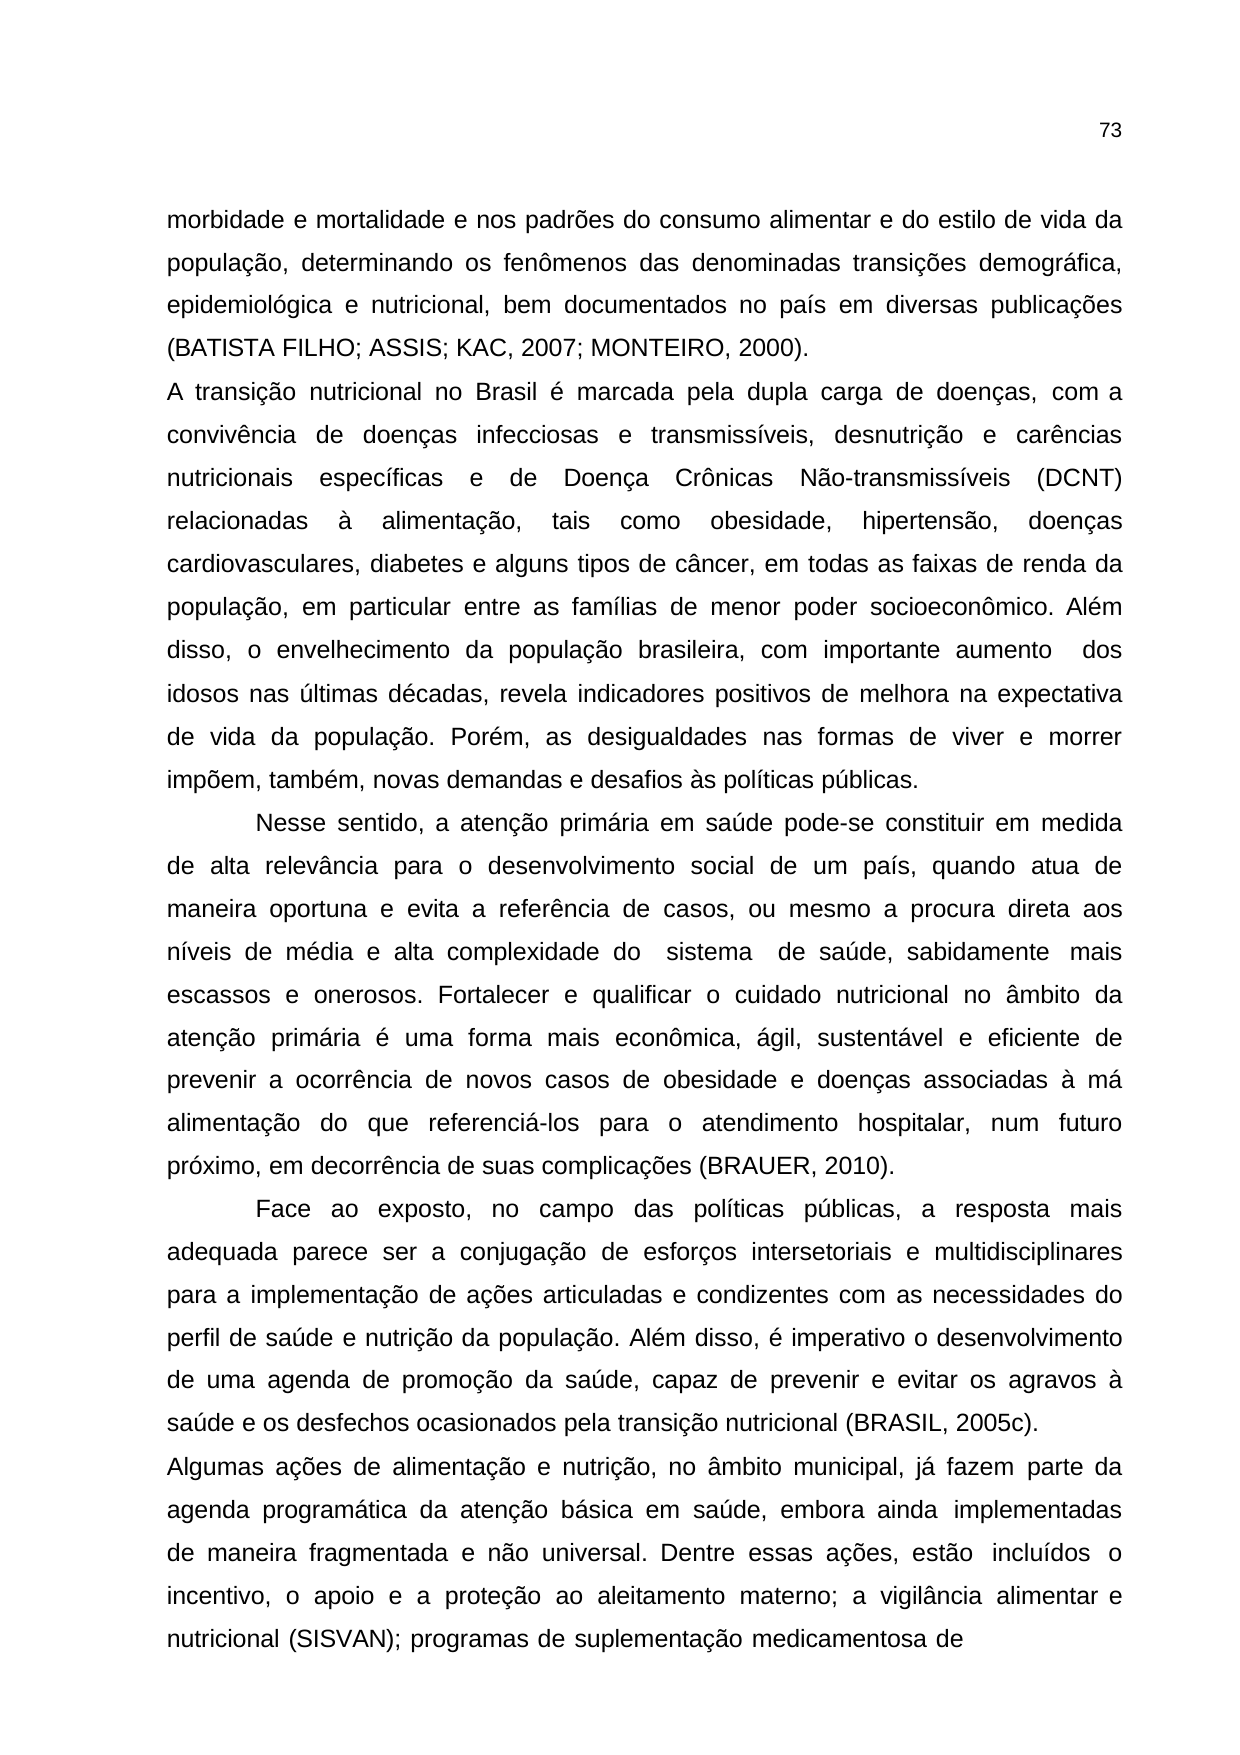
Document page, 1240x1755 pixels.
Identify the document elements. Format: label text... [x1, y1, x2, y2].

text Face ao exposto, no campo das políticas públicas, a resposta mais adequada parece ser a conjugação de esforços intersetoriais e multidisciplinares para a implementação de ações articuladas e condizentes com as necessidades do perfil de saúde e nutrição da população. Além disso, é imperativo o desenvolvimento de uma agenda de promoção da saúde, capaz de prevenir e evitar os agravos à saúde e os desfechos ocasionados pela transição nutricional (BRASIL, 2005c). [167, 1194, 1123, 1437]
text morbidade e mortalidade e nos padrões do consumo alimentar e do estilo de vida da população, determinando os fenômenos das denominadas transições demográfica, epidemiológica e nutricional, bem documentados no país em diversas publicações (BATISTA FILHO; ASSIS; KAC, 2007; MONTEIRO, 2000). [167, 205, 1123, 362]
text Nesse sentido, a atenção primária em saúde pode-se constituir em medida de alta relevância para o desenvolvimento social de um país, quando atua de maneira oportuna e evita a referência de casos, ou mesmo a procura direta aos níveis de média e alta complexidade do sistema de saúde, sabidamente mais escassos e onerosos. Fortalecer e qualificar o cuidado nutricional no âmbito da atenção primária é uma forma mais econômica, ágil, sustentável e eficiente de prevenir a ocorrência de novos casos de obesidade e doenças associadas à má alimentação do que referenciá-los para o atendimento hospitalar, num futuro próximo, em decorrência de suas complicações (BRAUER, 2010). [167, 808, 1123, 1180]
text Algumas ações de alimentação e nutrição, no âmbito municipal, já fazem parte da agenda programática da atenção básica em saúde, embora ainda implementadas de maneira fragmentada e não universal. Dentre essas ações, estão incluídos o incentivo, o apoio e a proteção ao aleitamento materno; a vigilância alimentar e nutricional (SISVAN); programas de suplementação medicamentosa de [167, 1452, 1123, 1653]
text A transição nutricional no Brasil é marcada pela dupla carga de doenças, com a convivência de doenças infecciosas e transmissíveis, desnutrição e carências nutricionais específicas e de Doença Crônicas Não-transmissíveis (DCNT) relacionadas à alimentação, tais como obesidade, hipertensão, doenças cardiovasculares, diabetes e alguns tipos de câncer, em todas as faixas de renda da população, em particular entre as famílias de menor poder socioeconômico. Além disso, o envelhecimento da população brasileira, com importante aumento dos idosos nas últimas décadas, revela indicadores positivos de melhora na expectativa de vida da população. Porém, as desigualdades nas formas de viver e morrer impõem, também, novas demandas e desafios às políticas públicas. [167, 377, 1123, 793]
